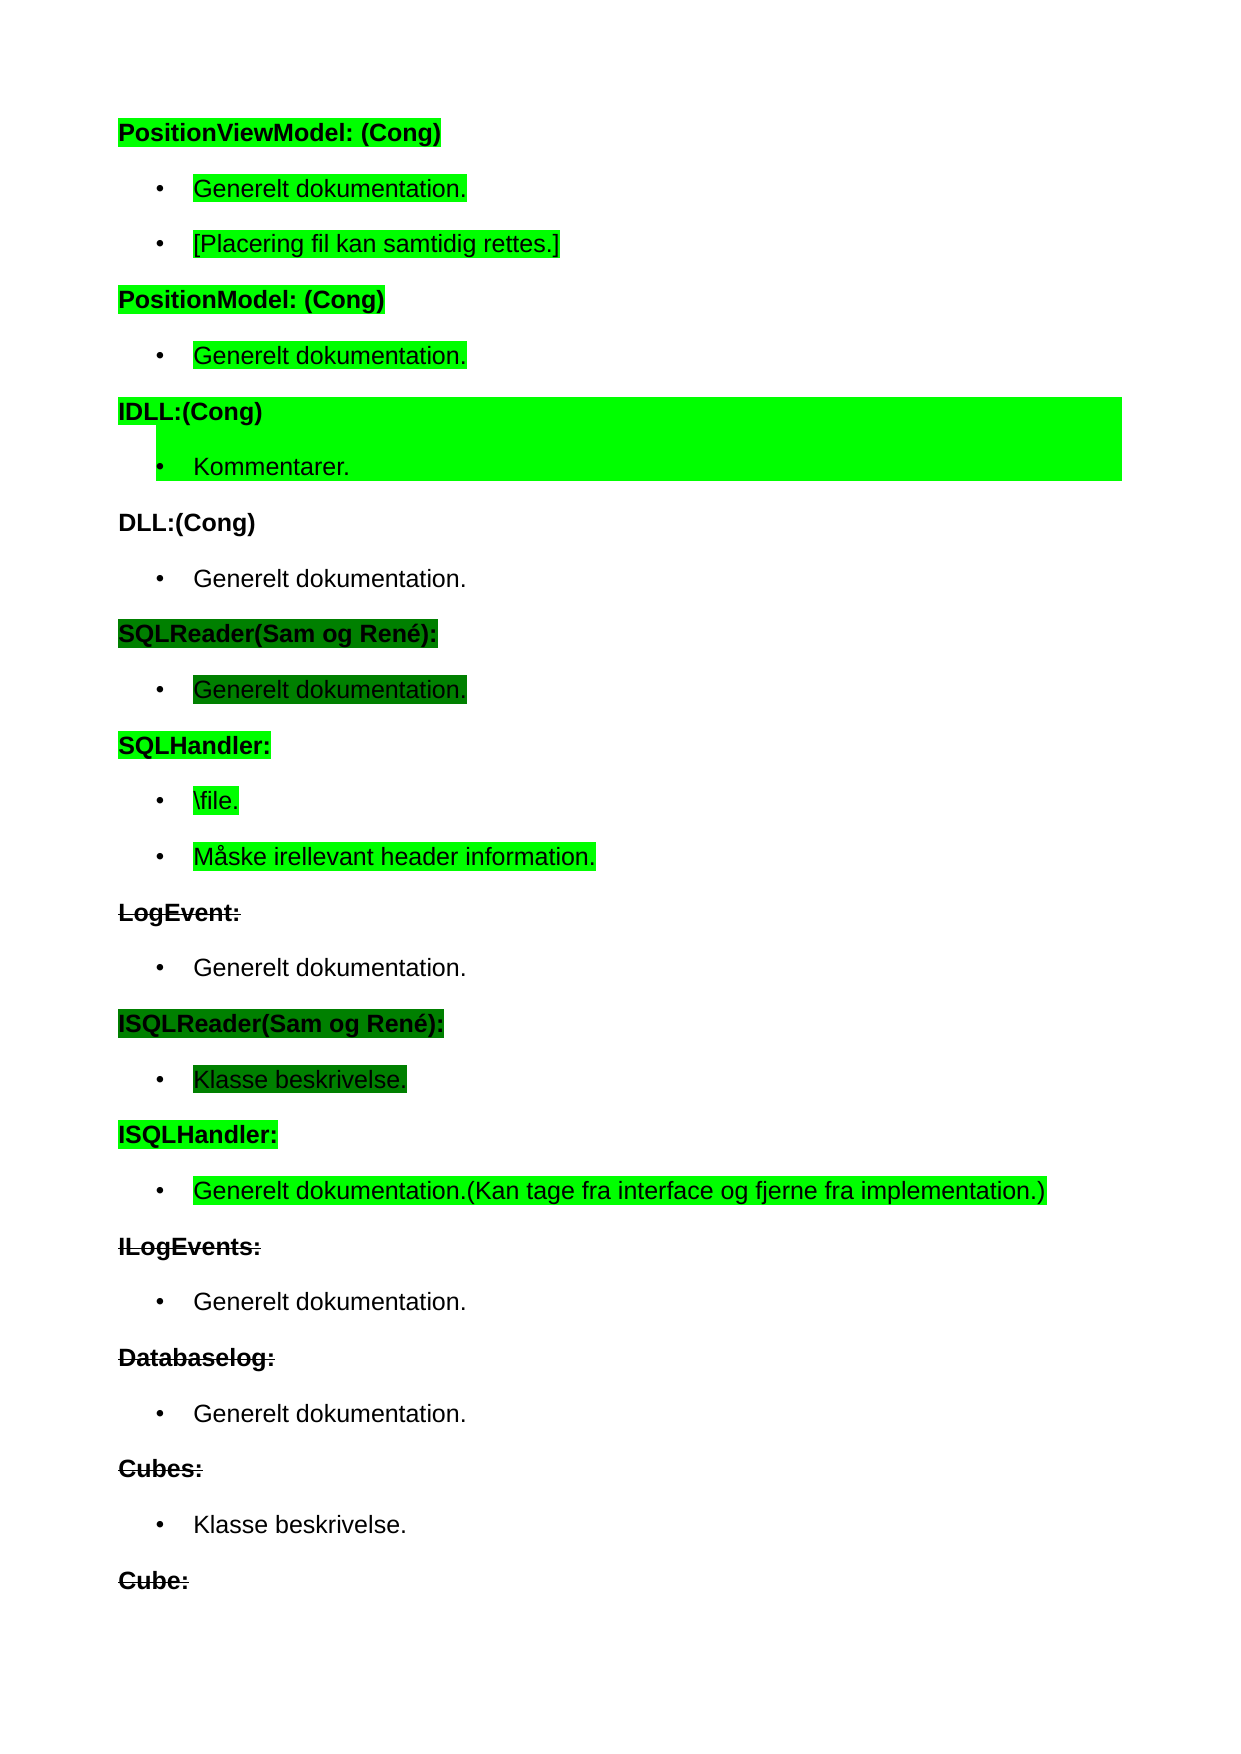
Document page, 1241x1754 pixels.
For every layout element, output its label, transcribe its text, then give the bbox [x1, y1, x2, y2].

text IDLL:(Cong) [118, 397, 1122, 425]
list Generelt dokumentation. [156, 1399, 1122, 1428]
list Klasse beskrivelse. [156, 1065, 1122, 1093]
list \file. [156, 786, 1122, 815]
text Cube: [118, 1566, 1122, 1594]
text LogEvent: [118, 898, 1122, 926]
list Generelt dokumentation. [156, 174, 1122, 203]
text ISQLReader(Sam og René): [118, 1009, 1122, 1038]
list Generelt dokumentation. [156, 953, 1122, 982]
text Databaselog: [118, 1343, 1122, 1372]
text PositionViewModel: (Cong) [118, 118, 1122, 147]
text ISQLHandler: [118, 1120, 1122, 1149]
list Generelt dokumentation. [156, 675, 1122, 704]
list Generelt dokumentation. [156, 341, 1122, 370]
list Generelt dokumentation. [156, 1287, 1122, 1316]
text DLL:(Cong) [118, 508, 1122, 537]
list Klasse beskrivelse. [156, 1510, 1122, 1539]
text SQLReader(Sam og René): [118, 619, 1122, 648]
list Generelt dokumentation.(Kan tage fra interface og fjerne fra implementation.) [156, 1176, 1122, 1205]
list Kommentarer. [156, 452, 1122, 481]
list [Placering fil kan samtidig rettes.] [156, 229, 1122, 258]
text Cubes: [118, 1454, 1122, 1483]
list Måske irellevant header information. [156, 842, 1122, 871]
text SQLHandler: [118, 731, 1122, 759]
text ILogEvents: [118, 1232, 1122, 1261]
list Generelt dokumentation. [156, 563, 1122, 592]
text PositionModel: (Cong) [118, 285, 1122, 314]
